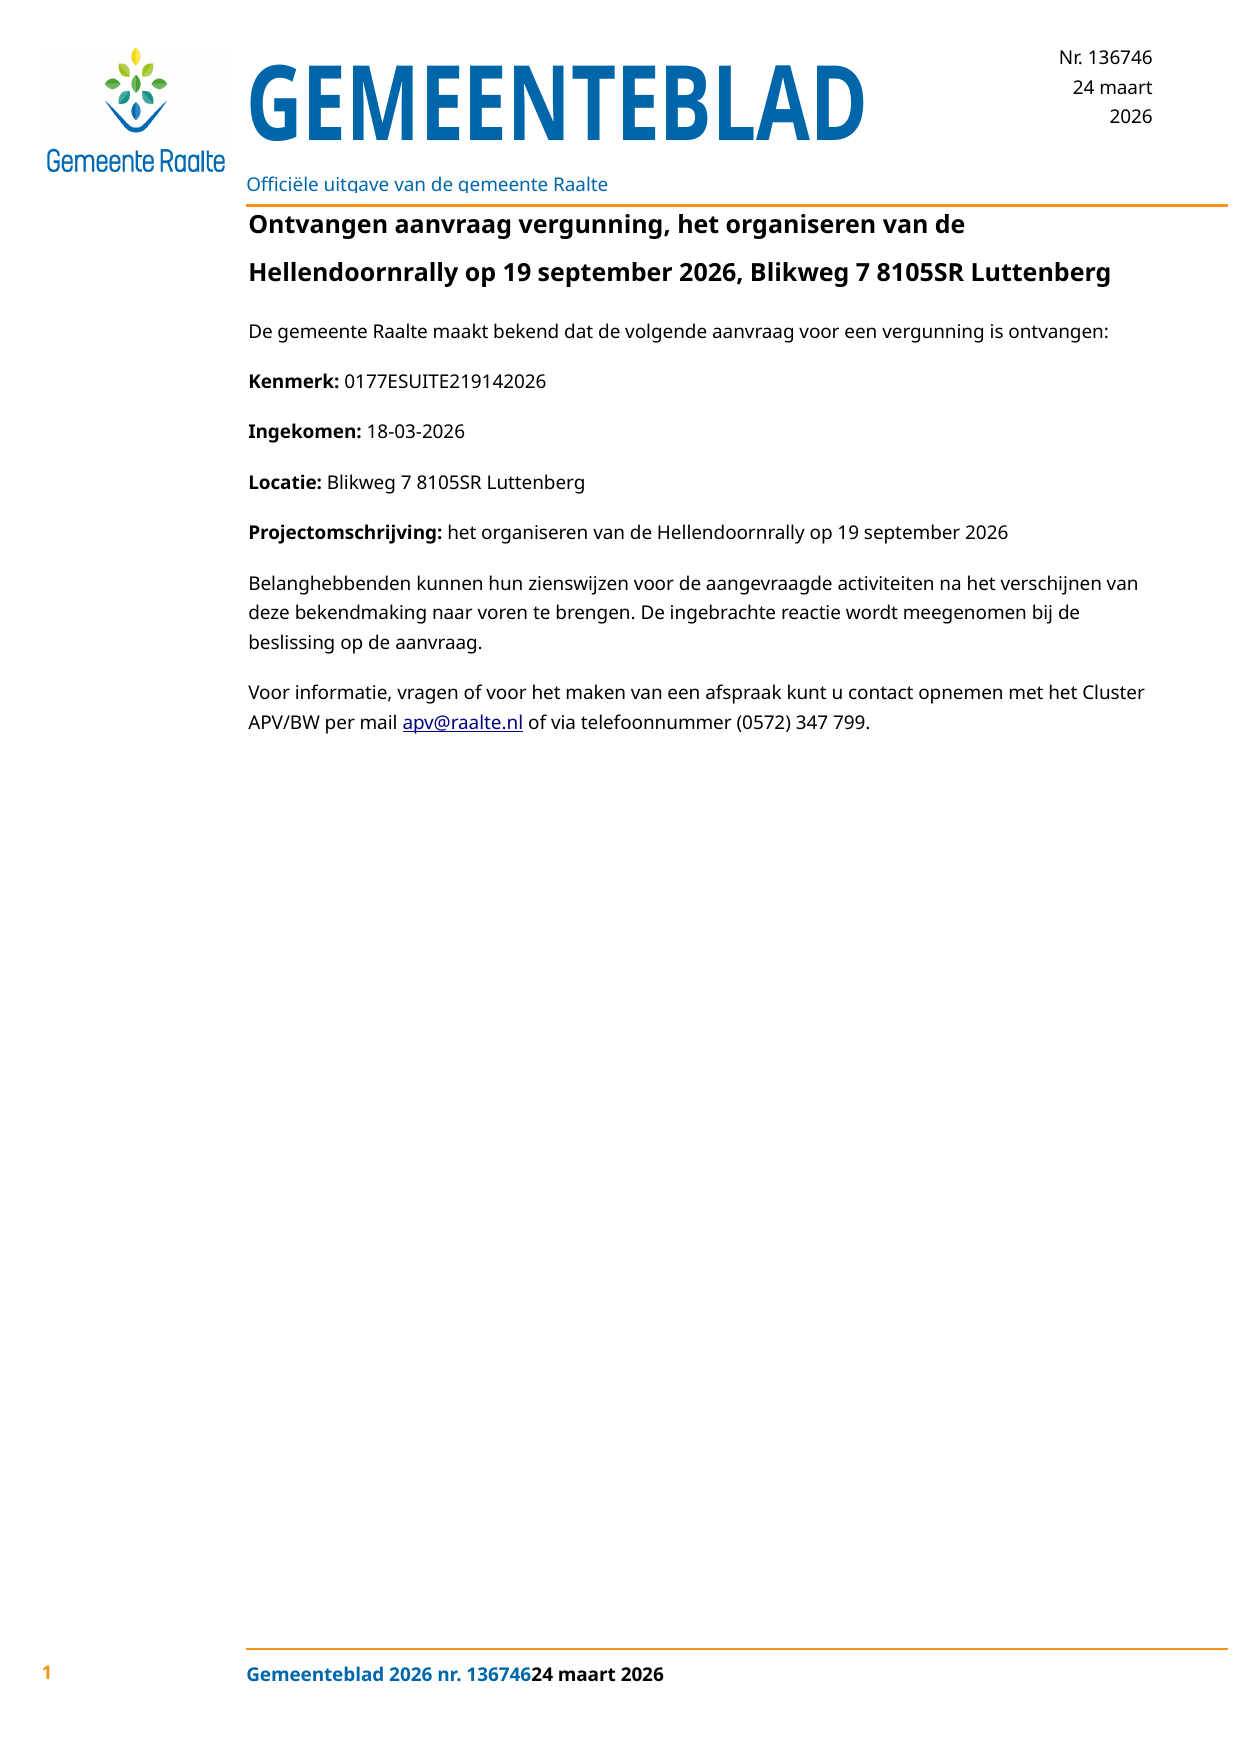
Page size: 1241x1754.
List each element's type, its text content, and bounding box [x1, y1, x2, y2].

text Kenmerk: 0177ESUITE219142026 [248, 368, 1152, 394]
text De gemeente Raalte maakt bekend dat de volgende aanvraag voor een vergunning is ontvangen: [248, 318, 1152, 344]
text Projectomschrijving: het organiseren van de Hellendoornrally op 19 september 2026 [248, 519, 1152, 545]
text Ingekomen: 18-03-2026 [248, 419, 1152, 444]
text Voor informatie, vragen of voor het maken van een afspraak kunt u contact opnemen met het Cluster APV/BW per mail apv@raalte.nl of via telefoonnummer (0572) 347 799. [248, 679, 1152, 735]
text Ontvangen aanvraag vergunning, het organiseren van de Hellendoornrally op 19 september 2026, Blikweg 7 8105SR Luttenberg [248, 207, 1152, 288]
text Locatie: Blikweg 7 8105SR Luttenberg [248, 469, 1152, 495]
picture [41, 47, 231, 172]
text Belanghebbenden kunnen hun zienswijzen voor de aangevraagde activiteiten na het verschijnen van deze bekendmaking naar voren te brengen. De ingebrachte reactie wordt meegenomen bij de beslissing op de aanvraag. [248, 570, 1152, 655]
